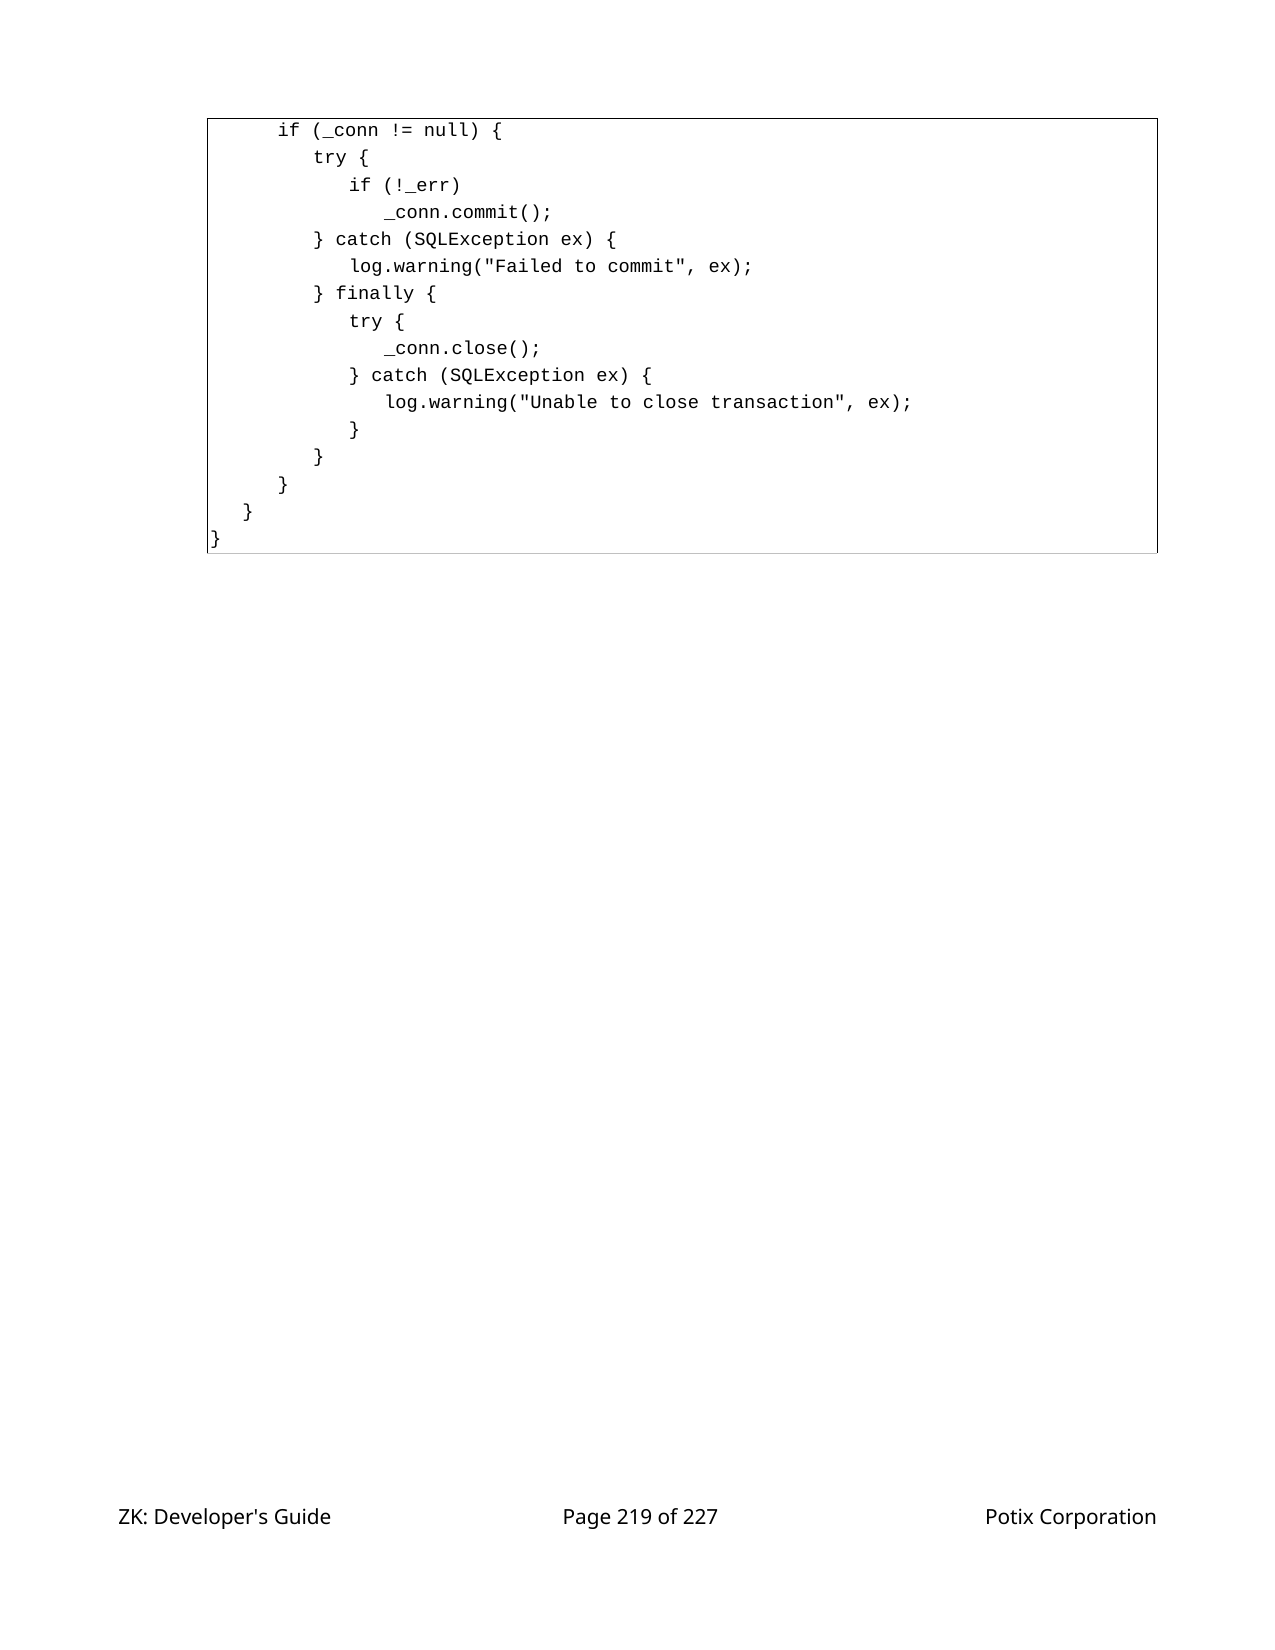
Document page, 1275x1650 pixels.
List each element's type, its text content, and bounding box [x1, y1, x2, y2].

text } catch (SQLException ex) { [208, 227, 1157, 251]
text } finally { [208, 281, 1157, 306]
text } [208, 472, 1157, 496]
text _conn.close(); [208, 336, 1157, 360]
text log.warning("Unable to close transaction", ex); [208, 390, 1157, 414]
text } [208, 526, 1157, 553]
text } [208, 444, 1157, 469]
text log.warning("Failed to commit", ex); [208, 254, 1157, 278]
text } [208, 499, 1157, 523]
text } catch (SQLException ex) { [208, 363, 1157, 387]
text try { [208, 145, 1157, 169]
text if (_conn != null) { [208, 119, 1157, 142]
text } [208, 417, 1157, 441]
text try { [208, 308, 1157, 333]
text if (!_err) [208, 172, 1157, 197]
text _conn.commit(); [208, 200, 1157, 224]
